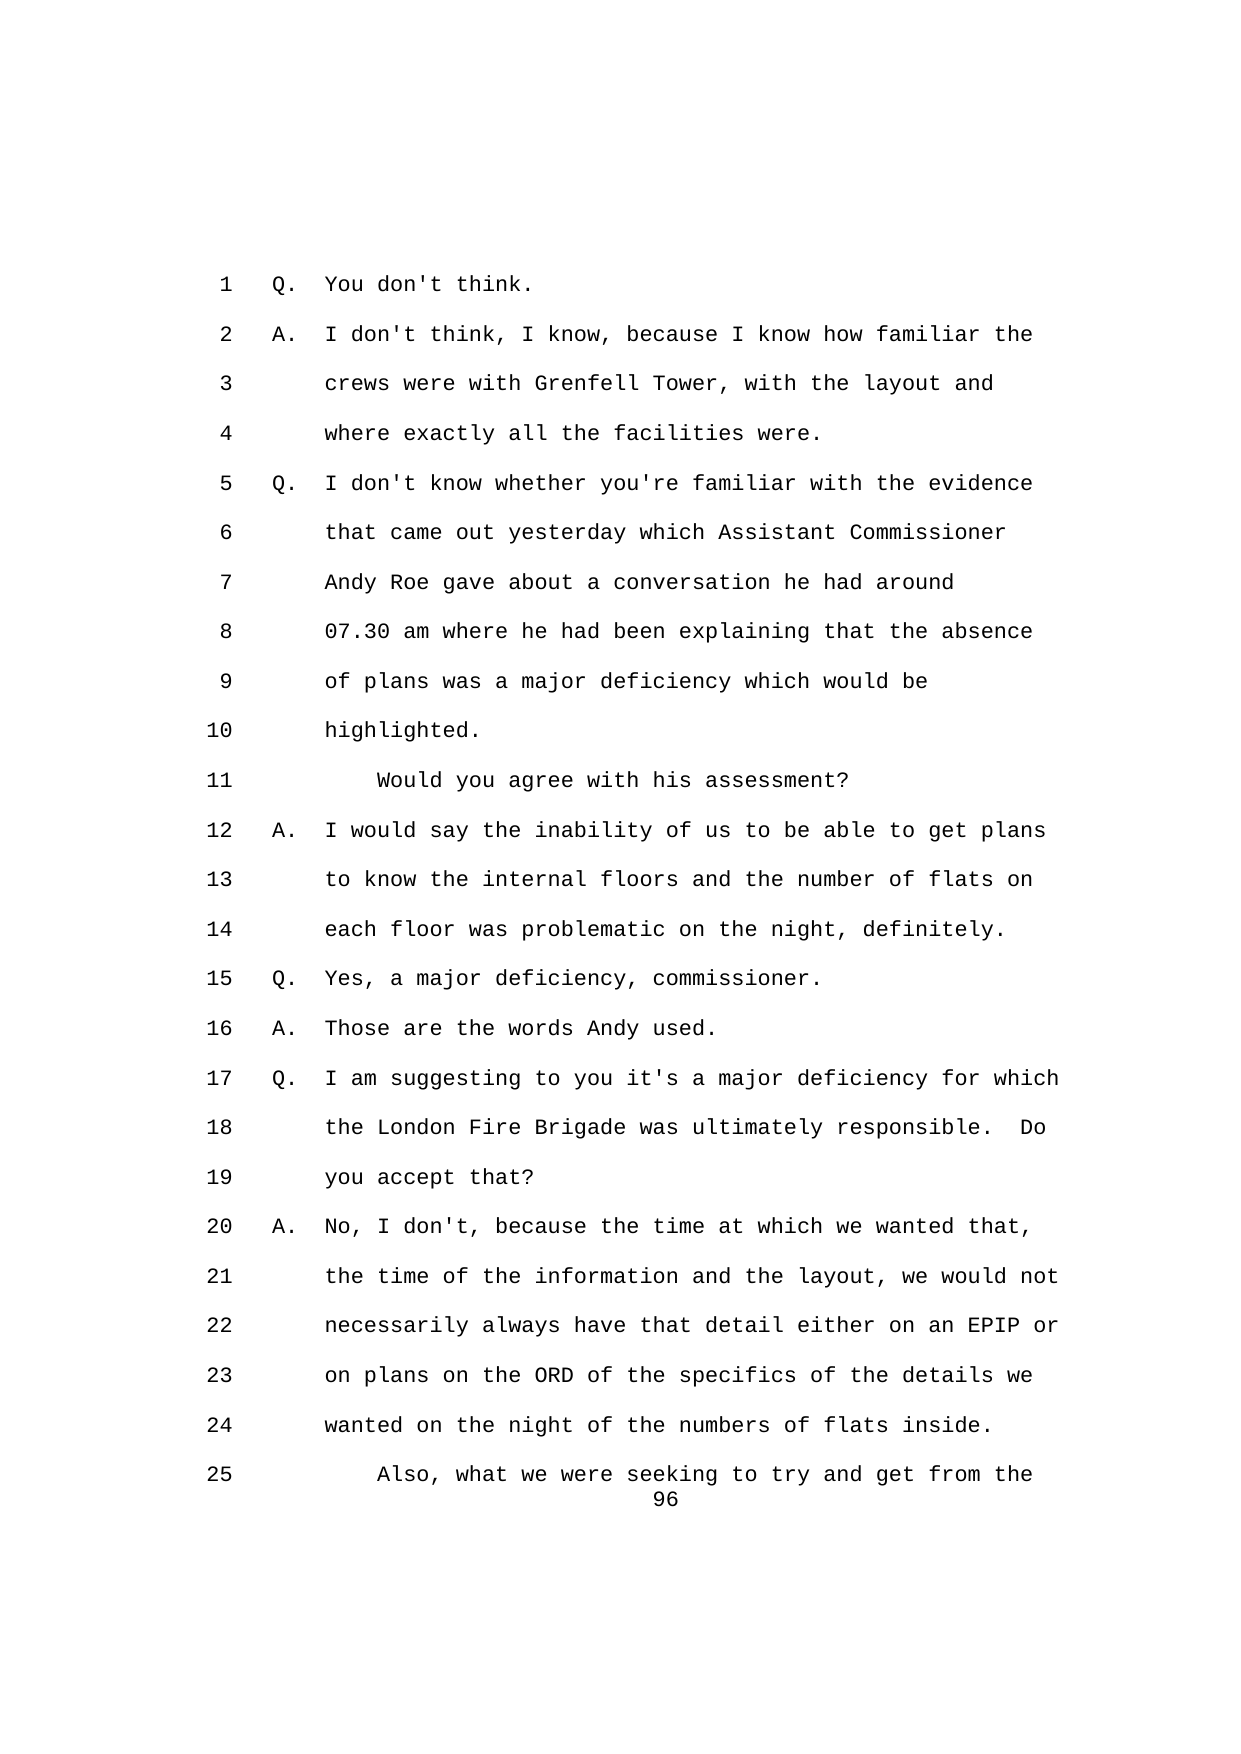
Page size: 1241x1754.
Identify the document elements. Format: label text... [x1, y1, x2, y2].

text 12 A. I would say the inability of us to be able to get plans [75, 819, 1165, 843]
text 16 A. Those are the words Andy used. [75, 1017, 1165, 1042]
text 25 Also, what we were seeking to try and get from the [75, 1463, 1165, 1488]
text 18 the London Fire Brigade was ultimately responsible. Do [75, 1116, 1165, 1141]
text 24 wanted on the night of the numbers of flats inside. [75, 1414, 1165, 1438]
text 15 Q. Yes, a major deficiency, commissioner. [75, 967, 1165, 992]
text 23 on plans on the ORD of the specifics of the details we [75, 1364, 1165, 1389]
text 13 to know the internal floors and the number of flats on [75, 868, 1165, 893]
text 4 where exactly all the facilities were. [75, 422, 1165, 447]
text 17 Q. I am suggesting to you it's a major deficiency for which [75, 1067, 1165, 1091]
text 22 necessarily always have that detail either on an EPIP or [75, 1314, 1165, 1339]
text 14 each floor was problematic on the night, definitely. [75, 918, 1165, 943]
text 5 Q. I don't know whether you're familiar with the evidence [75, 472, 1165, 496]
text 3 crews were with Grenfell Tower, with the layout and [75, 372, 1165, 397]
text 9 of plans was a major deficiency which would be [75, 670, 1165, 695]
text 21 the time of the information and the layout, we would not [75, 1265, 1165, 1290]
text 19 you accept that? [75, 1166, 1165, 1191]
text 20 A. No, I don't, because the time at which we wanted that, [75, 1215, 1165, 1240]
text 1 Q. You don't think. [75, 273, 1165, 298]
text 7 Andy Roe gave about a conversation he had around [75, 571, 1165, 596]
text 6 that came out yesterday which Assistant Commissioner [75, 521, 1165, 546]
text 11 Would you agree with his assessment? [75, 769, 1165, 794]
text 10 highlighted. [75, 719, 1165, 744]
text 8 07.30 am where he had been explaining that the absence [75, 620, 1165, 645]
text 96 [75, 1488, 1165, 1513]
text 2 A. I don't think, I know, because I know how familiar the [75, 323, 1165, 348]
